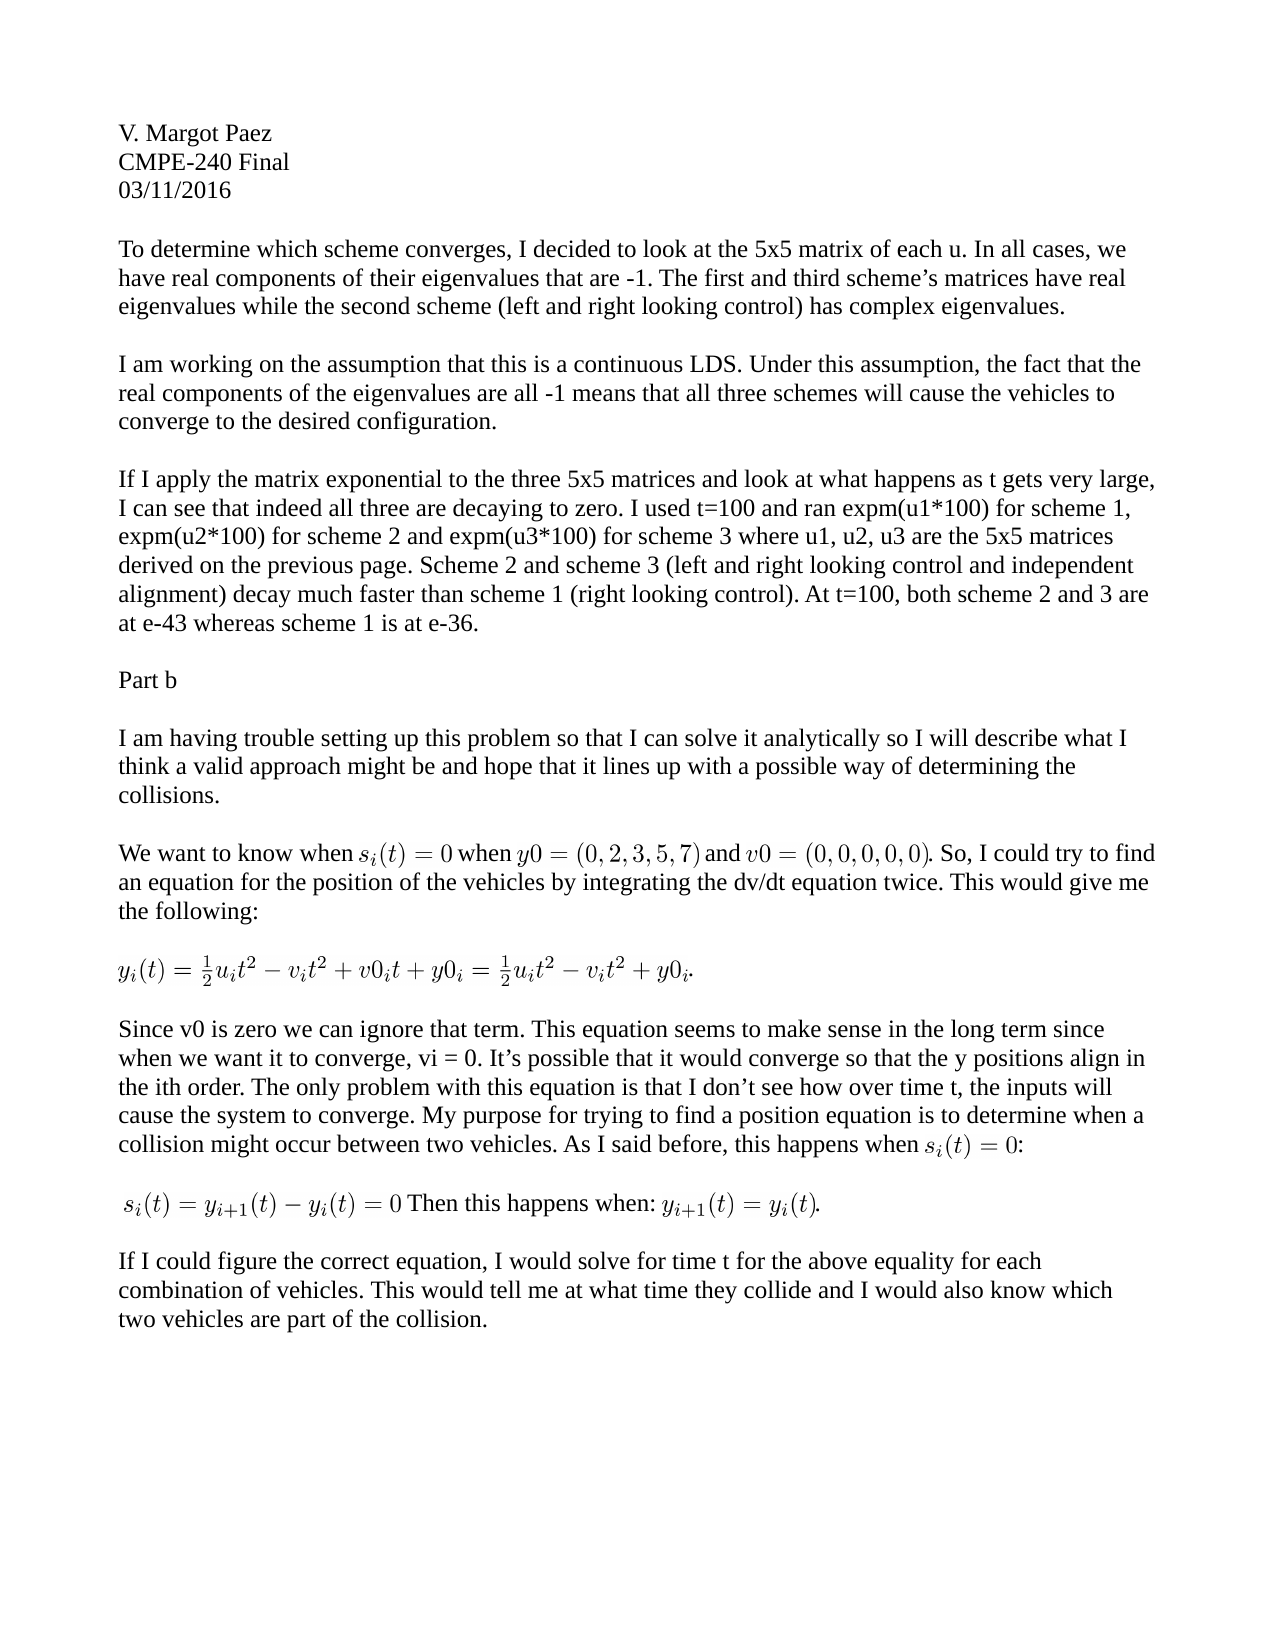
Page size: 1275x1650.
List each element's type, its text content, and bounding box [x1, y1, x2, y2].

picture [359, 842, 452, 868]
text If I could figure the correct equation, I would solve for time t for the above equality for each combination of vehicles. This would tell me at what time they collide and I would also know which two vehicles are part of the collision. [118, 1246, 1157, 1332]
text If I apply the matrix exponential to the three 5x5 matrices and look at what happens as t gets very large, I can see that indeed all three are decaying to zero. I used t=100 and ran expm(u1*100) for scheme 1, expm(u2*100) for scheme 2 and expm(u3*100) for scheme 3 where u1, u2, u3 are the 5x5 matrices derived on the previous page. Scheme 2 and scheme 3 (left and right looking control and independent alignment) decay much faster than scheme 1 (right looking control). At t=100, both scheme 2 and 3 are at e-43 whereas scheme 1 is at e-36. [118, 464, 1157, 636]
text . [118, 953, 1157, 986]
picture [662, 1192, 815, 1218]
picture [517, 842, 699, 868]
text Then this happens when: . [118, 1188, 1157, 1217]
text Since v0 is zero we can ignore that term. This equation seems to make sense in the long term since when we want it to converge, vi = 0. It’s possible that it would converge so that the y positions align in the ith order. The only problem with this equation is that I don’t see how over time t, the inputs will cause the system to converge. My purpose for trying to find a position equation is to determine when a collision might occur between two vehicles. As I said before, this happens when : [118, 1014, 1157, 1159]
picture [118, 955, 688, 986]
picture [746, 842, 928, 868]
text Part b [118, 665, 1157, 694]
picture [925, 1134, 1017, 1159]
text I am working on the assumption that this is a continuous LDS. Under this assumption, the fact that the real components of the eigenvalues are all -1 means that all three schemes will cause the vehicles to converge to the desired configuration. [118, 349, 1157, 435]
text We want to know when when and . So, I could try to find an equation for the position of the vehicles by integrating the dv/dt equation twice. This would give me the following: [118, 838, 1157, 925]
text I am having trouble setting up this problem so that I can solve it analytically so I will describe what I think a valid approach might be and hope that it lines up with a possible way of determining the collisions. [118, 723, 1157, 809]
picture [124, 1192, 401, 1218]
text To determine which scheme converges, I decided to look at the 5x5 matrix of each u. In all cases, we have real components of their eigenvalues that are -1. The first and third scheme’s matrices have real eigenvalues while the second scheme (left and right looking control) has complex eigenvalues. [118, 234, 1157, 320]
